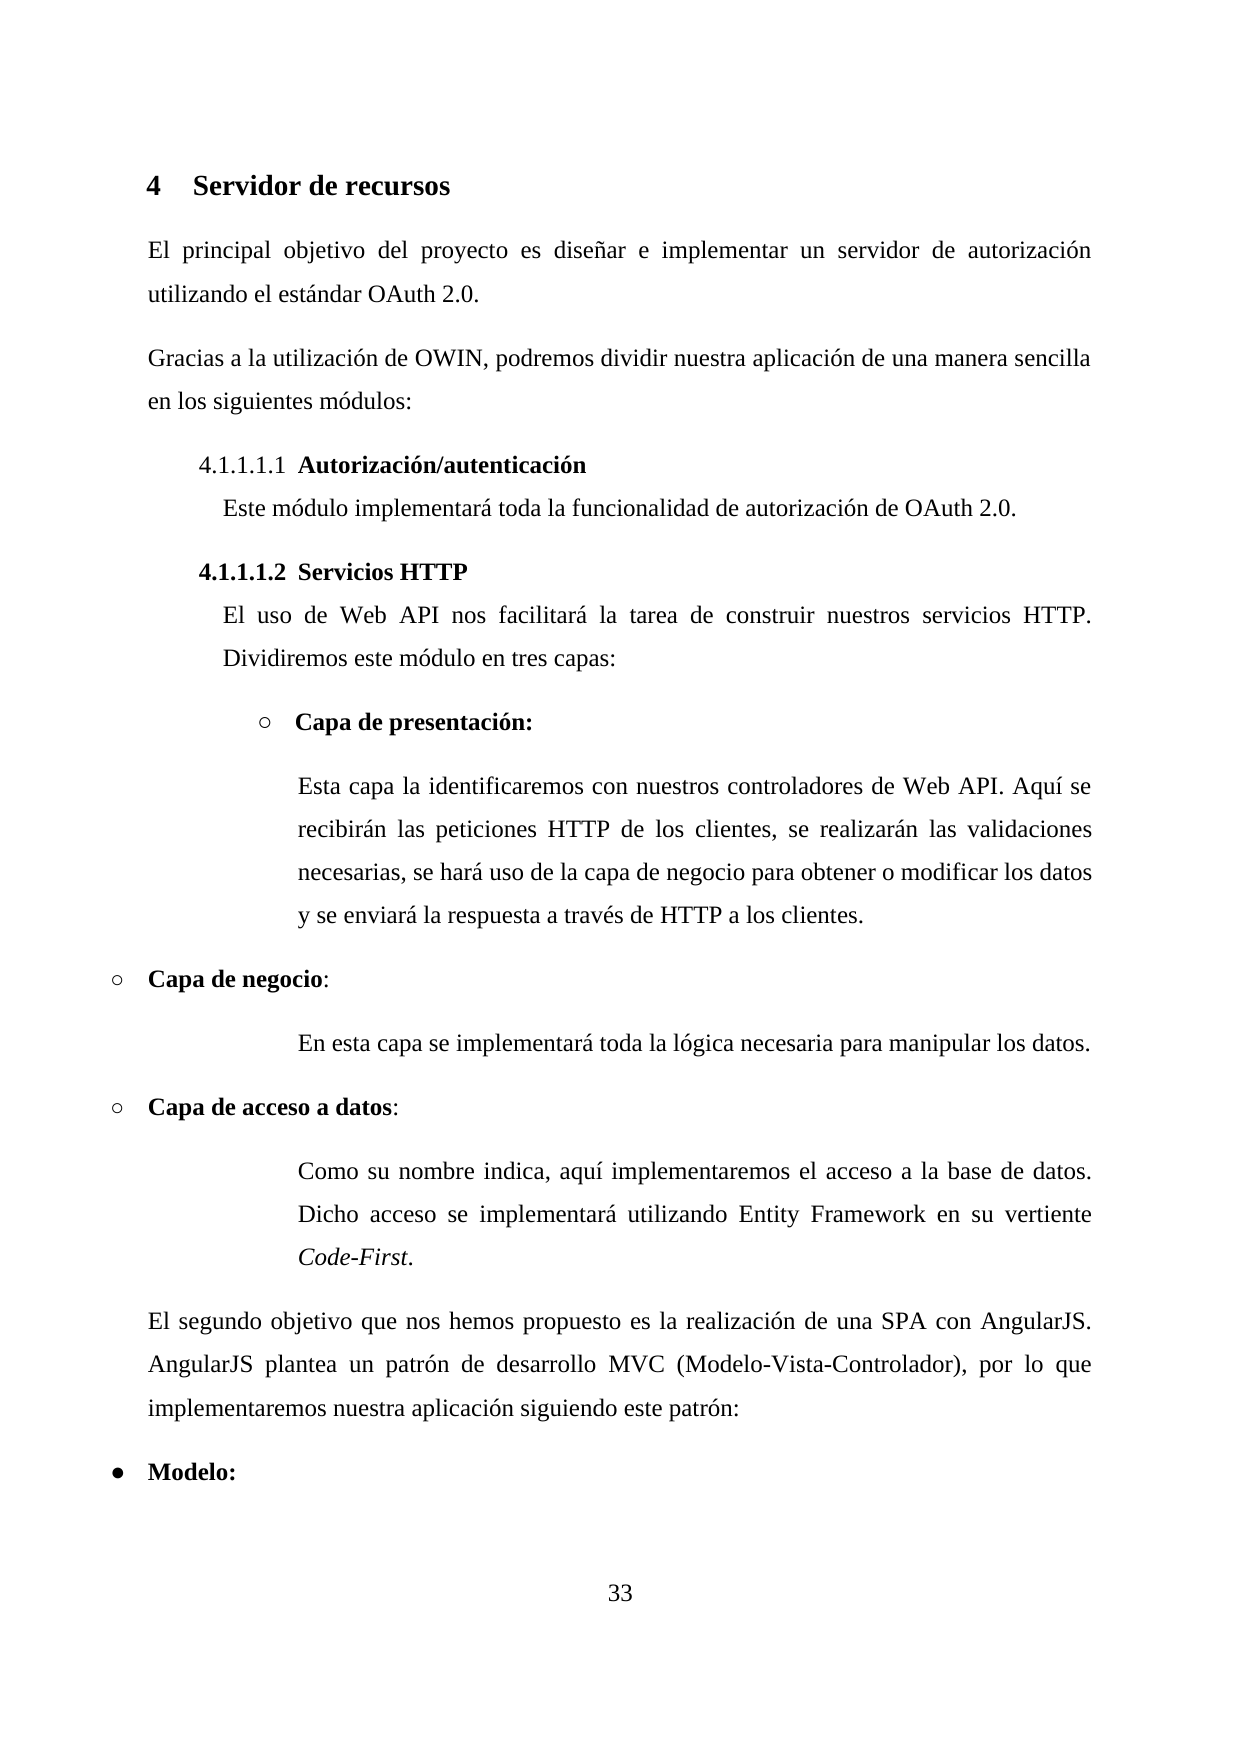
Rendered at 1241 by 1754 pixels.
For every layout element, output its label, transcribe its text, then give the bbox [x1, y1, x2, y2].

list Capa de negocio: [110, 964, 1093, 993]
text En esta capa se implementará toda la lógica necesaria para manipular los datos. [298, 1028, 1093, 1057]
subtitle Servidor de recursos [139, 168, 1093, 202]
subtitle Autorización/autenticación [192, 450, 1093, 478]
list Capa de presentación: [257, 707, 1093, 736]
list Modelo: [110, 1457, 1093, 1485]
text Gracias a la utilización de OWIN, podremos dividir nuestra aplicación de una manera sencilla en los siguientes módulos: [148, 343, 1093, 414]
text El segundo objetivo que nos hemos propuesto es la realización de una SPA con AngularJS. AngularJS plantea un patrón de desarrollo MVC (Modelo-Vista-Controlador), por lo que implementaremos nuestra aplicación siguiendo este patrón: [148, 1306, 1093, 1421]
text Esta capa la identificaremos con nuestros controladores de Web API. Aquí se recibirán las peticiones HTTP de los clientes, se realizarán las validaciones necesarias, se hará uso de la capa de negocio para obtener o modificar los datos y se enviará la respuesta a través de HTTP a los clientes. [298, 771, 1093, 929]
list El uso de Web API nos facilitará la tarea de construir nuestros servicios HTTP. Dividiremos este módulo en tres capas: [185, 600, 1093, 672]
text El principal objetivo del proyecto es diseñar e implementar un servidor de autorización utilizando el estándar OAuth 2.0. [148, 236, 1093, 307]
text Como su nombre indica, aquí implementaremos el acceso a la base de datos. Dicho acceso se implementará utilizando Entity Framework en su vertiente Code-First. [298, 1156, 1093, 1271]
subtitle Servicios HTTP [192, 557, 1093, 586]
list Este módulo implementará toda la funcionalidad de autorización de OAuth 2.0. [185, 493, 1093, 522]
list Capa de acceso a datos: [110, 1092, 1093, 1121]
